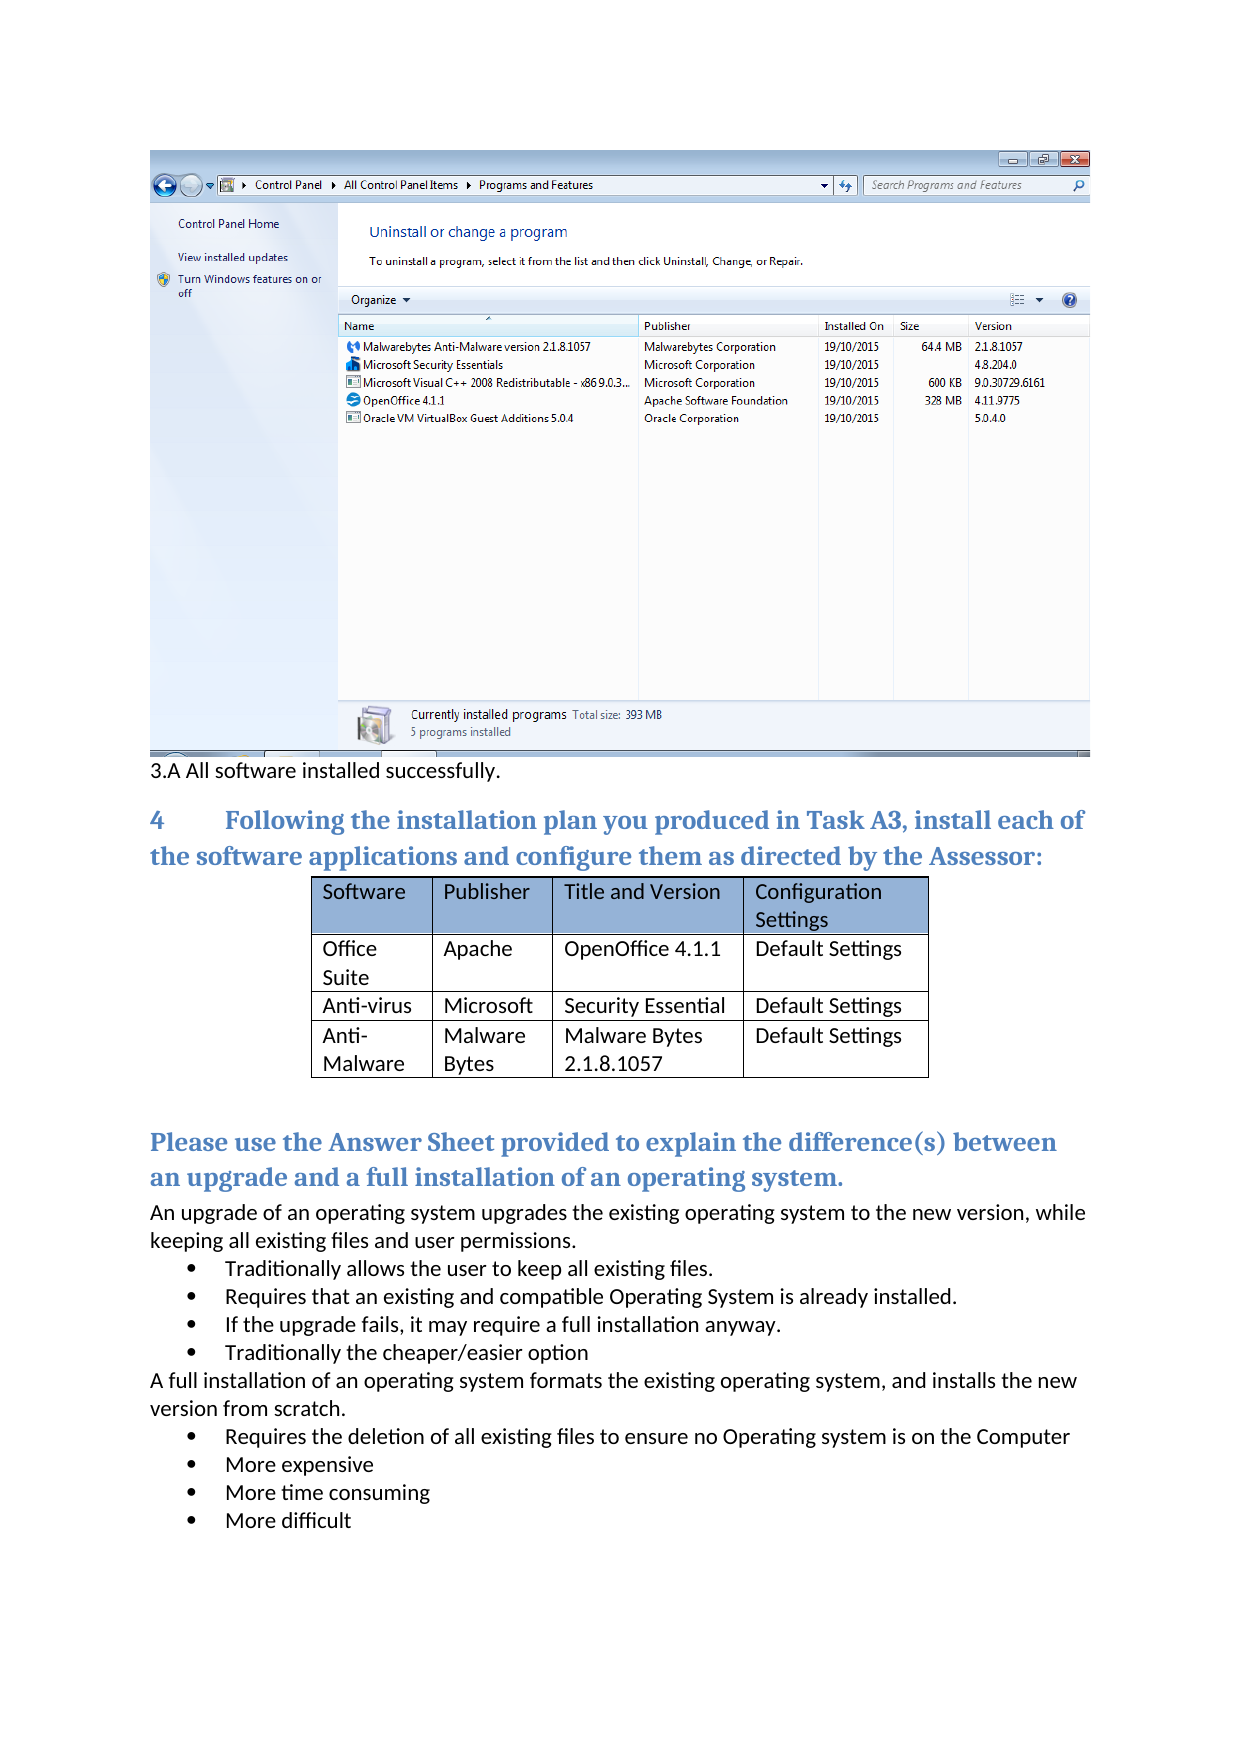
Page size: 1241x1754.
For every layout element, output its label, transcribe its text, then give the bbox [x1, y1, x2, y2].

table_cell Malware Bytes 2.1.8.1057 [553, 1021, 743, 1077]
list More expensive [187, 1450, 1090, 1478]
table_header Title and Version [553, 878, 743, 933]
list Traditionally the cheaper/easier option [187, 1338, 1090, 1366]
table_cell Apache [433, 935, 552, 991]
text An upgrade of an operating system upgrades the existing operating system to the new version, while keeping all existing files and user permissions. [150, 1198, 1090, 1254]
table_header Publisher [433, 878, 552, 933]
subtitle Please use the Answer Sheet provided to explain the difference(s) between an upgrade and a full installation of an operating system. [150, 1127, 1090, 1193]
text A full installation of an operating system formats the existing operating system, and installs the new version from scratch. [150, 1366, 1090, 1422]
list Traditionally allows the user to keep all existing files. [187, 1254, 1090, 1282]
table_cell Microsoft [433, 992, 552, 1020]
table_cell Anti-virus [312, 992, 432, 1020]
list Requires that an existing and compatible Operating System is already installed. [187, 1282, 1090, 1310]
list More difficult [187, 1506, 1090, 1534]
table_cell Malware Bytes [433, 1021, 552, 1077]
table_cell Security Essential [553, 992, 743, 1020]
table_cell Default Settings [744, 1021, 928, 1077]
subtitle 4 Following the installation plan you produced in Task A3, install each of the software applications and configure them as directed by the Assessor: [150, 805, 1090, 872]
table_cell Anti-Malware [312, 1021, 432, 1077]
text 3.A All software installed successfully. [150, 757, 1090, 784]
table_header Software [312, 878, 432, 933]
list Requires the deletion of all existing files to ensure no Operating system is on the Computer [187, 1422, 1090, 1450]
table_cell Office Suite [312, 935, 432, 991]
table_header Configuration Settings [744, 878, 928, 933]
table_cell Default Settings [744, 935, 928, 991]
list If the upgrade fails, it may require a full installation anyway. [187, 1310, 1090, 1338]
table_cell OpenOffice 4.1.1 [553, 935, 743, 991]
list More time consuming [187, 1478, 1090, 1506]
table_cell Default Settings [744, 992, 928, 1020]
